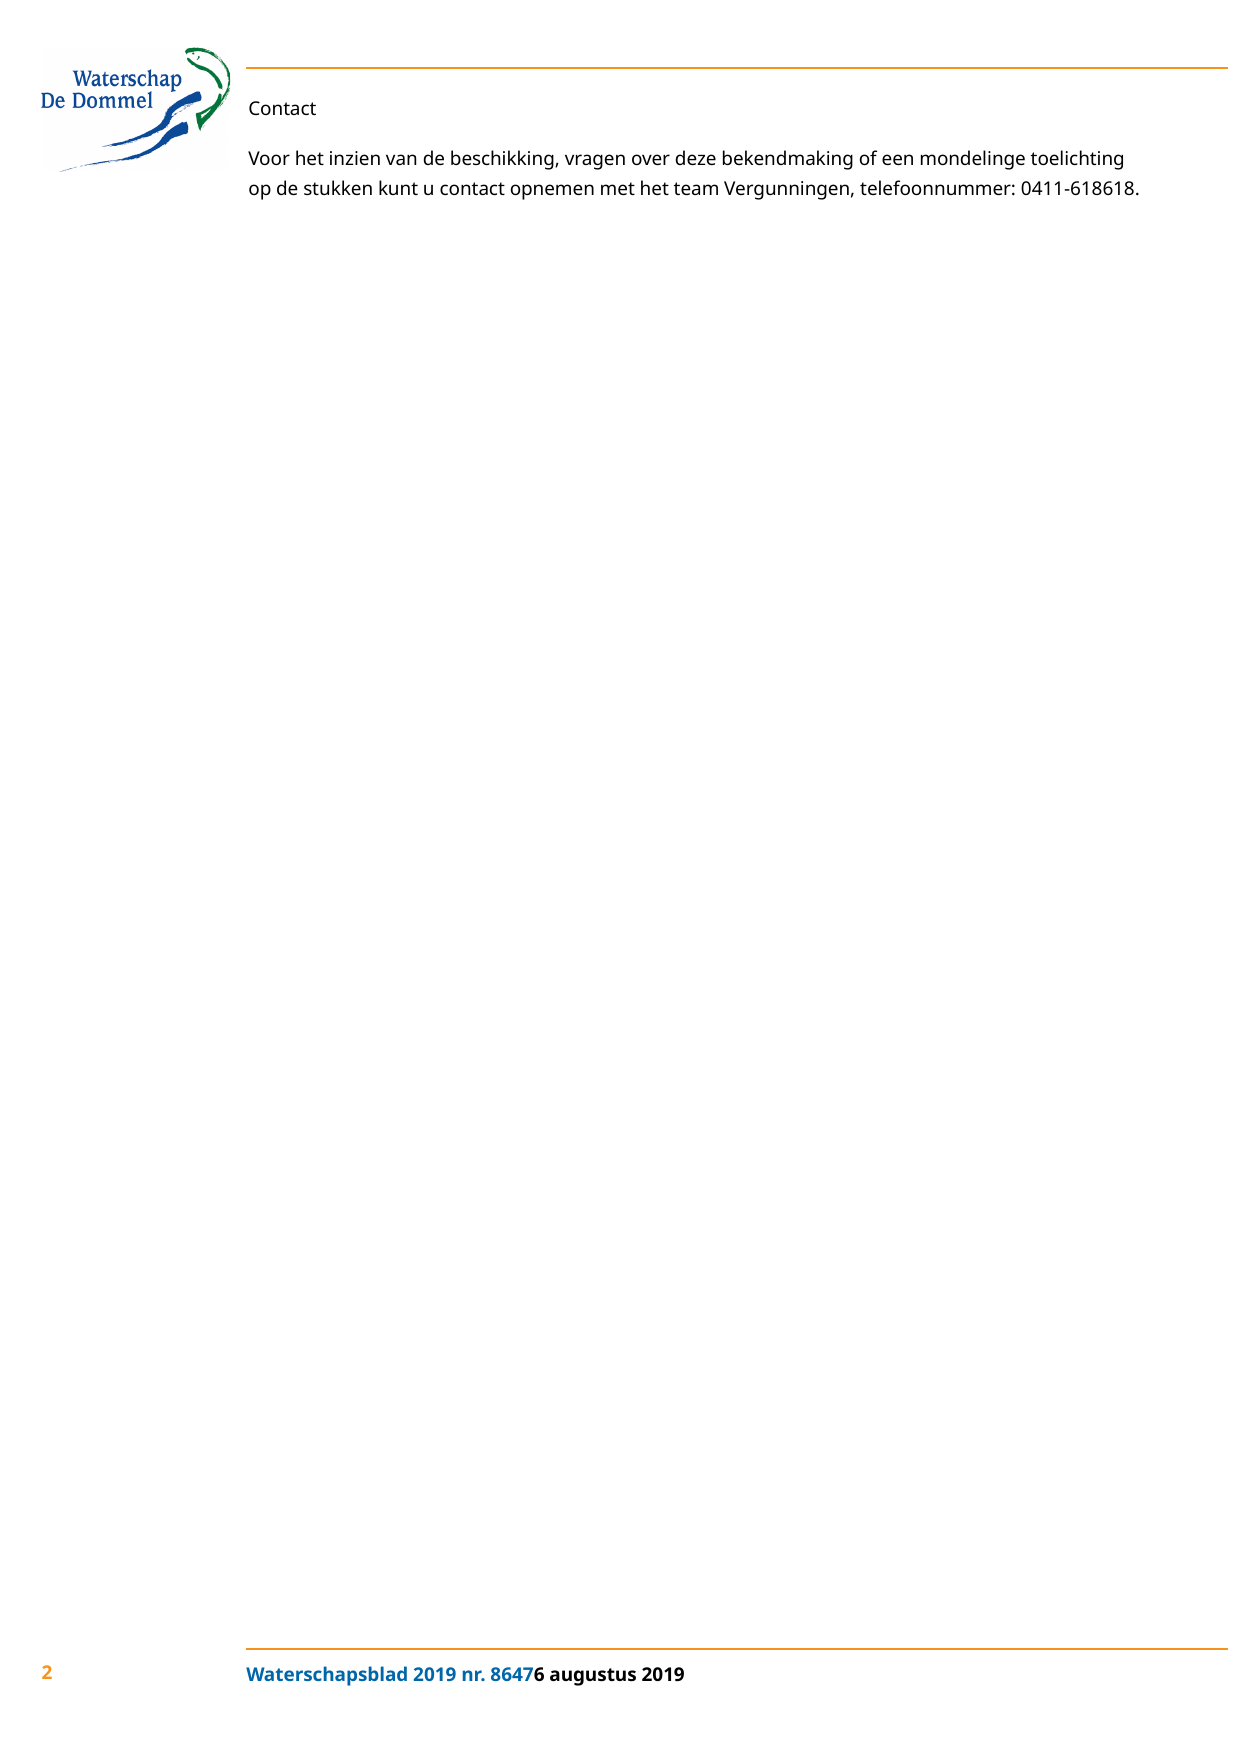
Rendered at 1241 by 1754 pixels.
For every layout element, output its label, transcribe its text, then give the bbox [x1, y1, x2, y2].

picture [41, 47, 231, 172]
text Voor het inzien van de beschikking, vragen over deze bekendmaking of een mondelinge toelichting op de stukken kunt u contact opnemen met het team Vergunningen, telefoonnummer: 0411-618618. [248, 145, 1152, 201]
text Contact [248, 95, 1152, 121]
